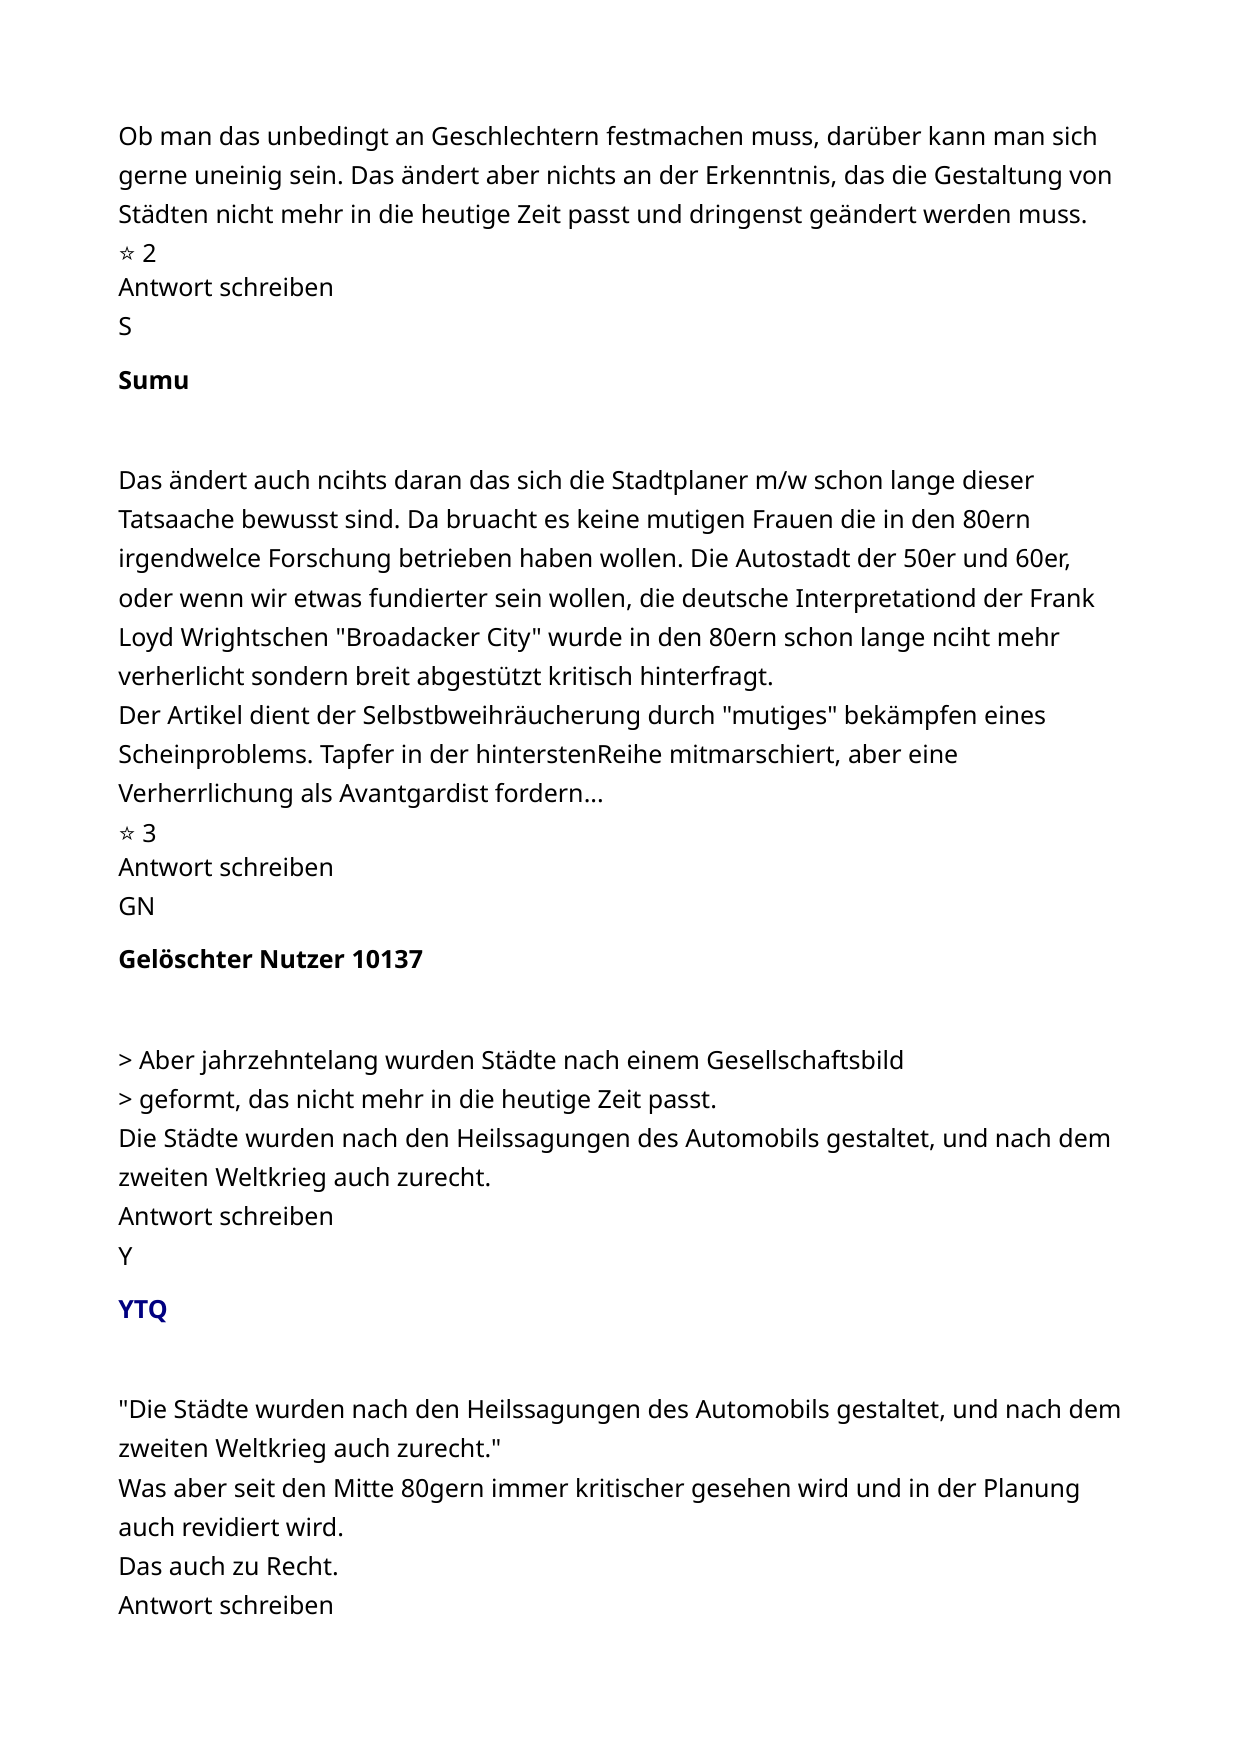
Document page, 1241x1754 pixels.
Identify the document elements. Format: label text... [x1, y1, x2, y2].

subtitle YTQ [118, 1292, 1122, 1326]
text Das ändert auch ncihts daran das sich die Stadtplaner m/w schon lange dieser Tatsaache bewusst sind. Da bruacht es keine mutigen Frauen die in den 80ern irgendwelce Forschung betrieben haben wollen. Die Autostadt der 50er und 60er, oder wenn wir etwas fundierter sein wollen, die deutsche Interpretationd der Frank Loyd Wrightschen "Broadacker City" wurde in den 80ern schon lange nciht mehr verherlicht sondern breit abgestützt kritisch hinterfragt. Der Artikel dient der Selbstbweihräucherung durch "mutiges" bekämpfen eines Scheinproblems. Tapfer in der hinterstenReihe mitmarschiert, aber eine Verherrlichung als Avantgardist fordern... [118, 463, 1122, 810]
text Antwort schreiben [118, 1588, 1122, 1622]
text Antwort schreiben [118, 270, 1122, 304]
text ⭐️ 3 [118, 815, 1122, 849]
text Antwort schreiben [118, 849, 1122, 883]
text "Die Städte wurden nach den Heilssagungen des Automobils gestaltet, und nach dem zweiten Weltkrieg auch zurecht." [118, 1392, 1122, 1465]
subtitle Sumu [118, 363, 1122, 397]
text S [118, 309, 1122, 343]
text Die Städte wurden nach den Heilssagungen des Automobils gestaltet, und nach dem zweiten Weltkrieg auch zurecht. [118, 1121, 1122, 1194]
text > Aber jahrzehntelang wurden Städte nach einem Gesellschaftsbild > geformt, das nicht mehr in die heutige Zeit passt. [118, 1042, 1122, 1116]
text Y [118, 1238, 1122, 1272]
text GN [118, 888, 1122, 922]
text ⭐️ 2 [118, 236, 1122, 270]
subtitle Gelöschter Nutzer 10137 [118, 942, 1122, 976]
text Antwort schreiben [118, 1199, 1122, 1233]
text Was aber seit den Mitte 80gern immer kritischer gesehen wird und in der Planung auch revidiert wird. Das auch zu Recht. [118, 1470, 1122, 1583]
text Ob man das unbedingt an Geschlechtern festmachen muss, darüber kann man sich gerne uneinig sein. Das ändert aber nichts an der Erkenntnis, das die Gestaltung von Städten nicht mehr in die heutige Zeit passt und dringenst geändert werden muss. [118, 118, 1122, 231]
